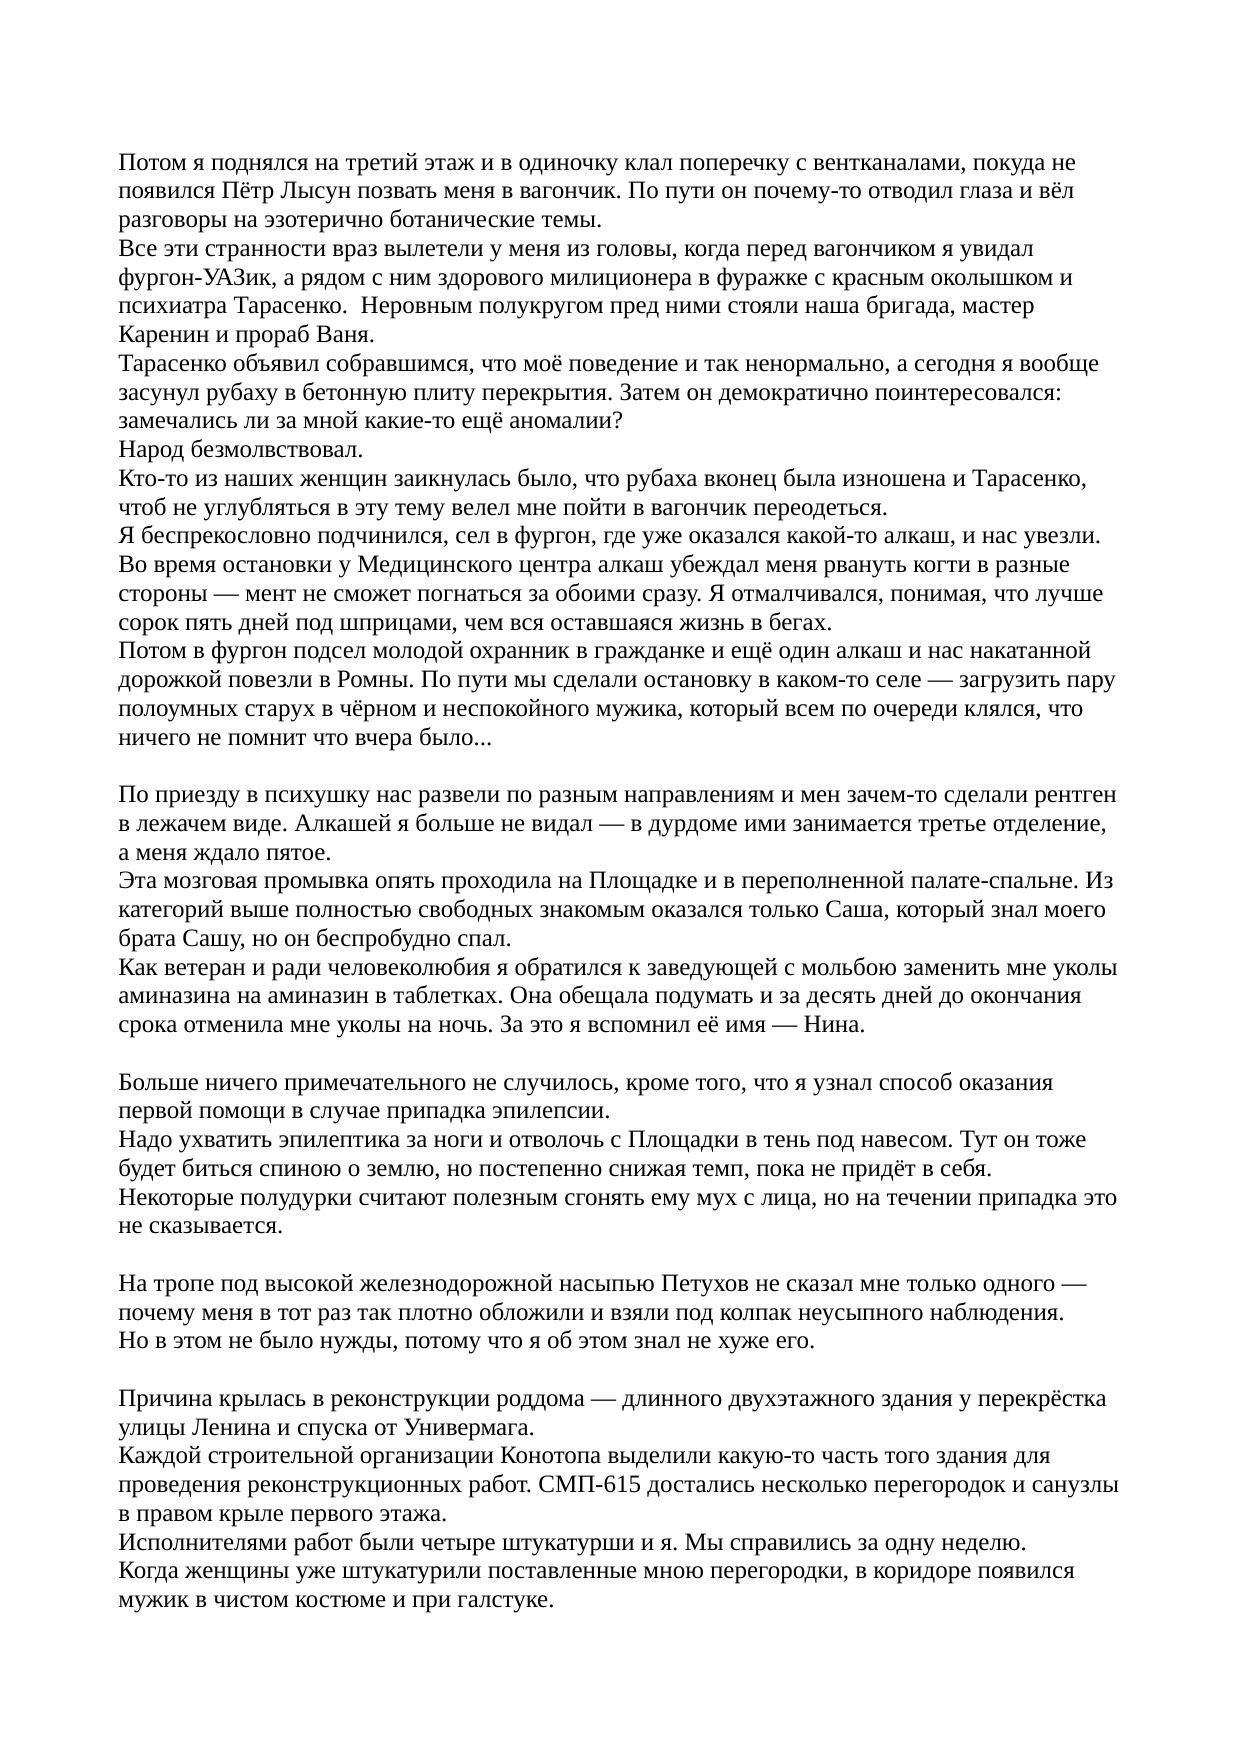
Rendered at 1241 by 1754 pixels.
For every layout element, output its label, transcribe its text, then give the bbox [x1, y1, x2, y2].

text Народ безмолвствовал. [118, 434, 1122, 463]
text Но в этом не было нужды, потому что я об этом знал не хуже его. [118, 1326, 1122, 1354]
text Кто-то из наших женщин заикнулась было, что рубаха вконец была изношена и Тарасенко, чтоб не углубляться в эту тему велел мне пойти в вагончик переодеться. [118, 463, 1122, 521]
text Тарасенко объявил собравшимся, что моё поведение и так ненормально, а сегодня я вообще засунул рубаху в бетонную плиту перекрытия. Затем он демократично поинтересовался: замечались ли за мной какие-то ещё аномалии? [118, 348, 1122, 434]
text Во время остановки у Медицинского центра алкаш убеждал меня рвануть когти в разные стороны — мент не сможет погнаться за обоими сразу. Я отмалчивался, понимая, что лучше сорок пять дней под шприцами, чем вся оставшаяся жизнь в бегах. [118, 549, 1122, 636]
text Когда женщины уже штукатурили поставленные мною перегородки, в коридоре появился мужик в чистом костюме и при галстуке. [118, 1556, 1122, 1613]
text Потом в фургон подсел молодой охранник в гражданке и ещё один алкаш и нас накатанной дорожкой повезли в Ромны. По пути мы сделали остановку в каком-то селе — загрузить пару полоумных старух в чёрном и неспокойного мужика, который всем по очереди клялся, что ничего не помнит что вчера было... [118, 636, 1122, 751]
text Причина крылась в реконструкции роддома — длинного двухэтажного здания у перекрёстка улицы Ленина и спуска от Универмага. [118, 1383, 1122, 1441]
text Надо ухватить эпилептика за ноги и отволочь с Площадки в тень под навесом. Тут он тоже будет биться спиною о землю, но постепенно снижая темп, пока не придёт в себя. [118, 1124, 1122, 1182]
text Каждой строительной организации Конотопа выделили какую-то часть того здания для проведения реконструкционных работ. СМП-615 достались несколько перегородок и санузлы в правом крыле первого этажа. [118, 1441, 1122, 1527]
text Как ветеран и ради человеколюбия я обратился к заведующей с мольбою заменить мне уколы аминазина на аминазин в таблетках. Она обещала подумать и за десять дней до окончания срока отменила мне уколы на ночь. За это я вспомнил её имя — Нина. [118, 952, 1122, 1038]
text Исполнителями работ были четыре штукатурши и я. Мы справились за одну неделю. [118, 1527, 1122, 1556]
text Я беспрекословно подчинился, сел в фургон, где уже оказался какой-то алкаш, и нас увезли. [118, 521, 1122, 549]
text Больше ничего примечательного не случилось, кроме того, что я узнал способ оказания первой помощи в случае припадка эпилепсии. [118, 1067, 1122, 1124]
text По приезду в психушку нас развели по разным направлениям и мен зачем-то сделали рентген в лежачем виде. Алкашей я больше не видал — в дурдоме ими занимается третье отделение, а меня ждало пятое. [118, 779, 1122, 866]
text Потом я поднялся на третий этаж и в одиночку клал поперечку с вентканалами, покуда не появился Пётр Лысун позвать меня в вагончик. По пути он почему-то отводил глаза и вёл разговоры на эзотерично ботанические темы. [118, 147, 1122, 233]
text Некоторые полудурки считают полезным сгонять ему мух с лица, но на течении припадка это не сказывается. [118, 1182, 1122, 1239]
text Эта мозговая промывка опять проходила на Площадке и в переполненной палате-спальне. Из категорий выше полностью свободных знакомым оказался только Саша, который знал моего брата Сашу, но он беспробудно спал. [118, 866, 1122, 952]
text На тропе под высокой железнодорожной насыпью Петухов не сказал мне только одного — почему меня в тот раз так плотно обложили и взяли под колпак неусыпного наблюдения. [118, 1268, 1122, 1326]
text Все эти странности враз вылетели у меня из головы, когда перед вагончиком я увидал фургон-УАЗик, а рядом с ним здорового милиционера в фуражке с красным околышком и психиатра Тарасенко. Неровным полукругом пред ними стояли наша бригада, мастер Каренин и прораб Ваня. [118, 233, 1122, 348]
